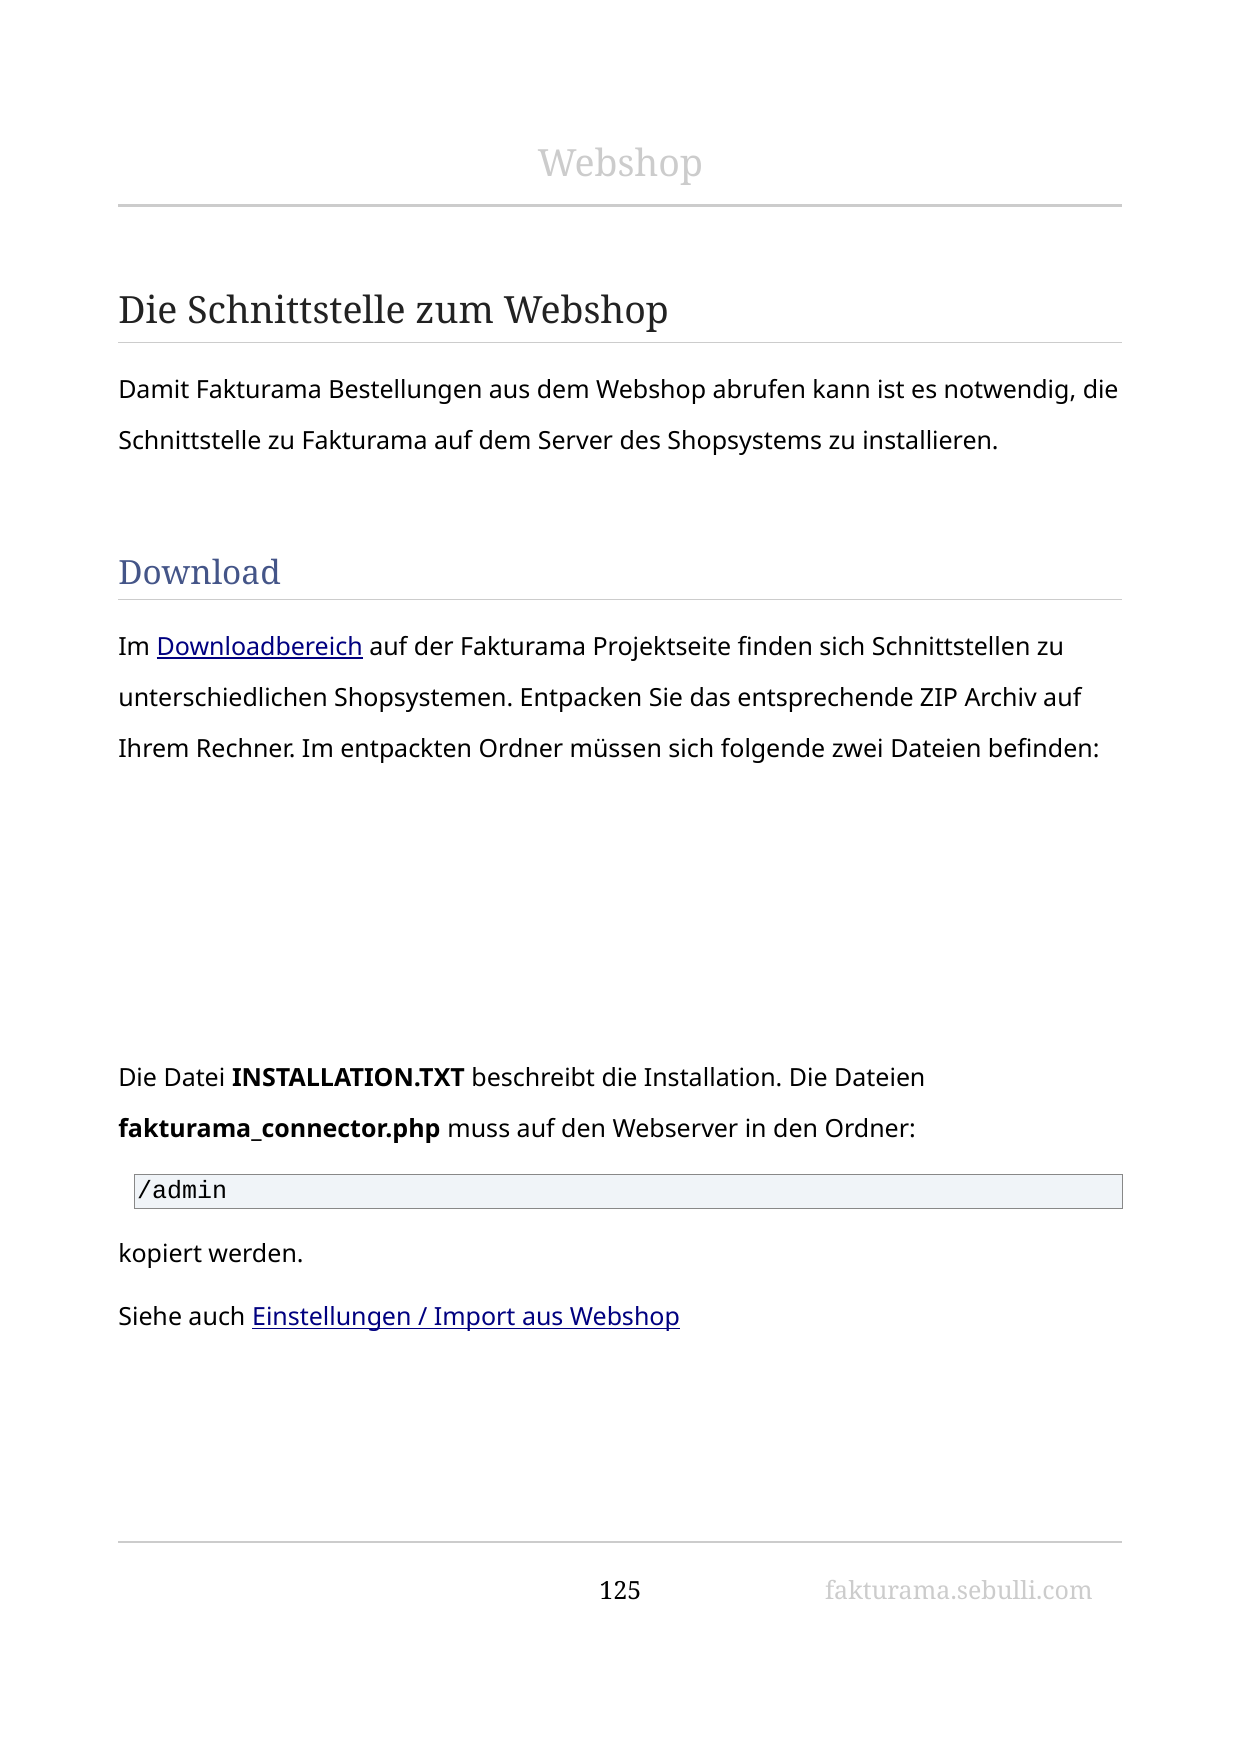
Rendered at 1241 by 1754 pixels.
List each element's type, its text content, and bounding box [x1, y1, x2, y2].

text Die Datei INSTALLATION.TXT beschreibt die Installation. Die Dateien fakturama_connector.php muss auf den Webserver in den Ordner: [118, 1059, 1122, 1145]
subtitle Download [118, 548, 1122, 599]
text /admin [135, 1175, 1122, 1208]
text Siehe auch Einstellungen / Import aus Webshop [118, 1299, 1122, 1333]
text Im Downloadbereich auf der Fakturama Projektseite finden sich Schnittstellen zu unterschiedlichen Shopsystemen. Entpacken Sie das entsprechende ZIP Archiv auf Ihrem Rechner. Im entpackten Ordner müssen sich folgende zwei Dateien befinden: [118, 628, 1122, 764]
subtitle Die Schnittstelle zum Webshop [118, 283, 1122, 342]
text kopiert werden. [118, 1235, 1122, 1269]
text Damit Fakturama Bestellungen aus dem Webshop abrufen kann ist es notwendig, die Schnittstelle zu Fakturama auf dem Server des Shopsystems zu installieren. [118, 371, 1122, 456]
